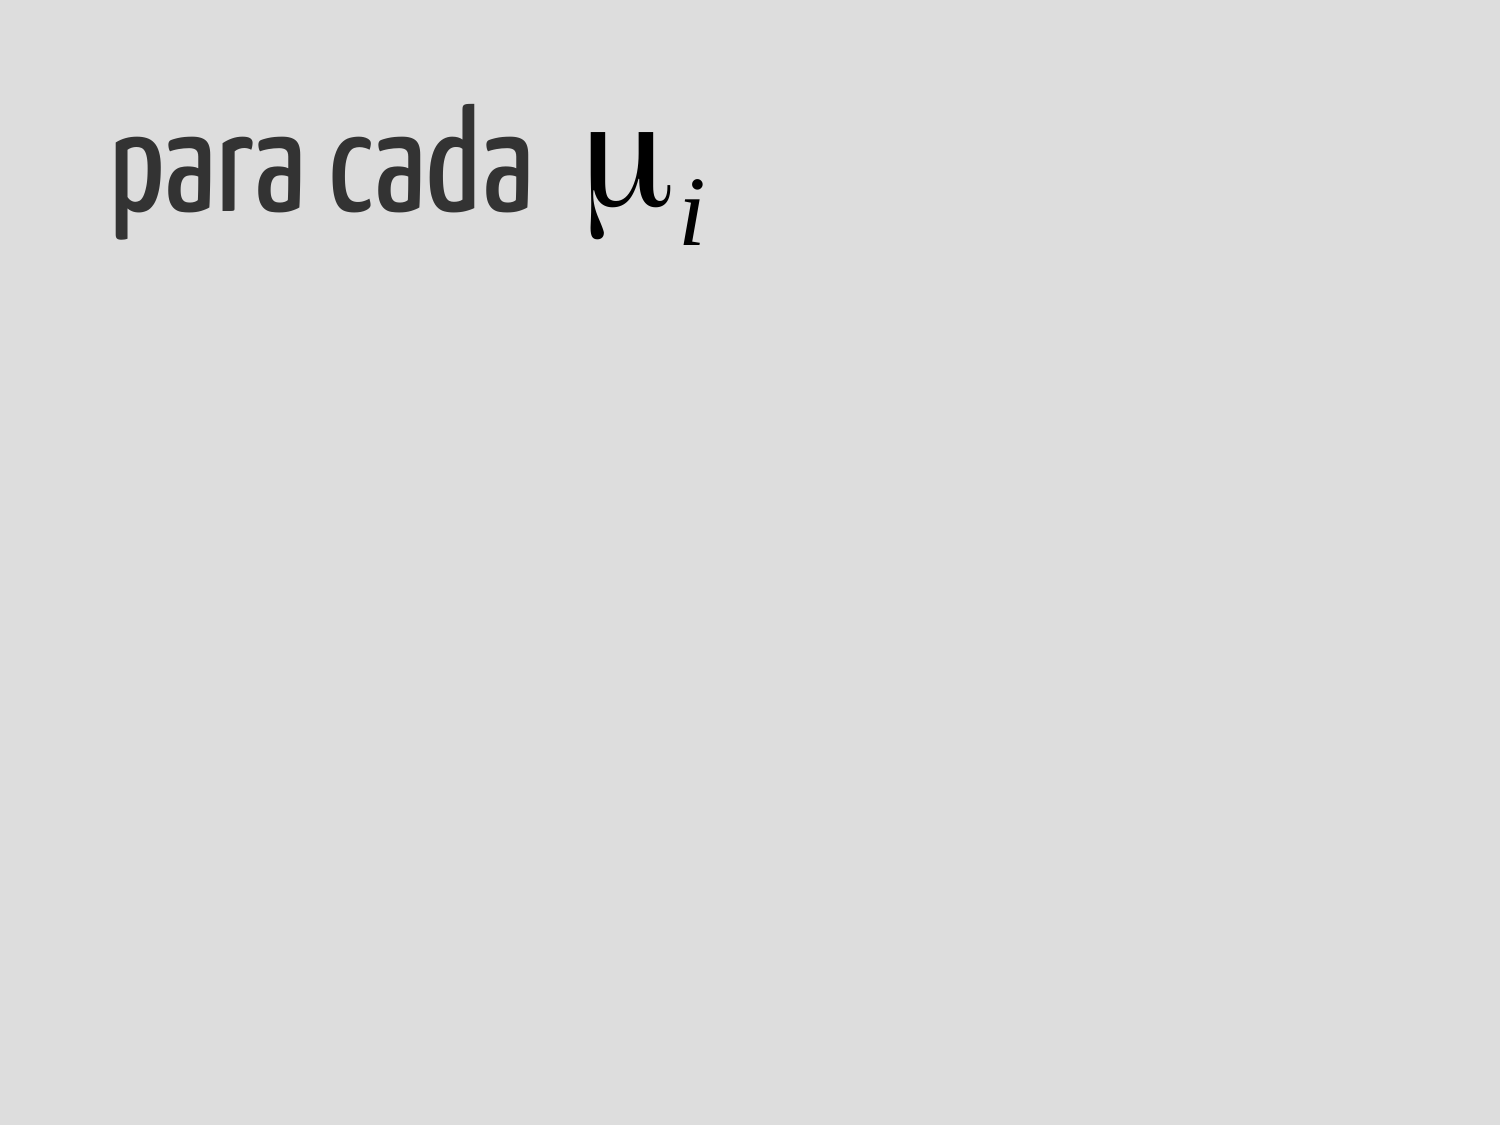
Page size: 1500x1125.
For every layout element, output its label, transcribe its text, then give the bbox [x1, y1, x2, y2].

chart [572, 124, 715, 268]
text_box para cada [95, 64, 1353, 417]
